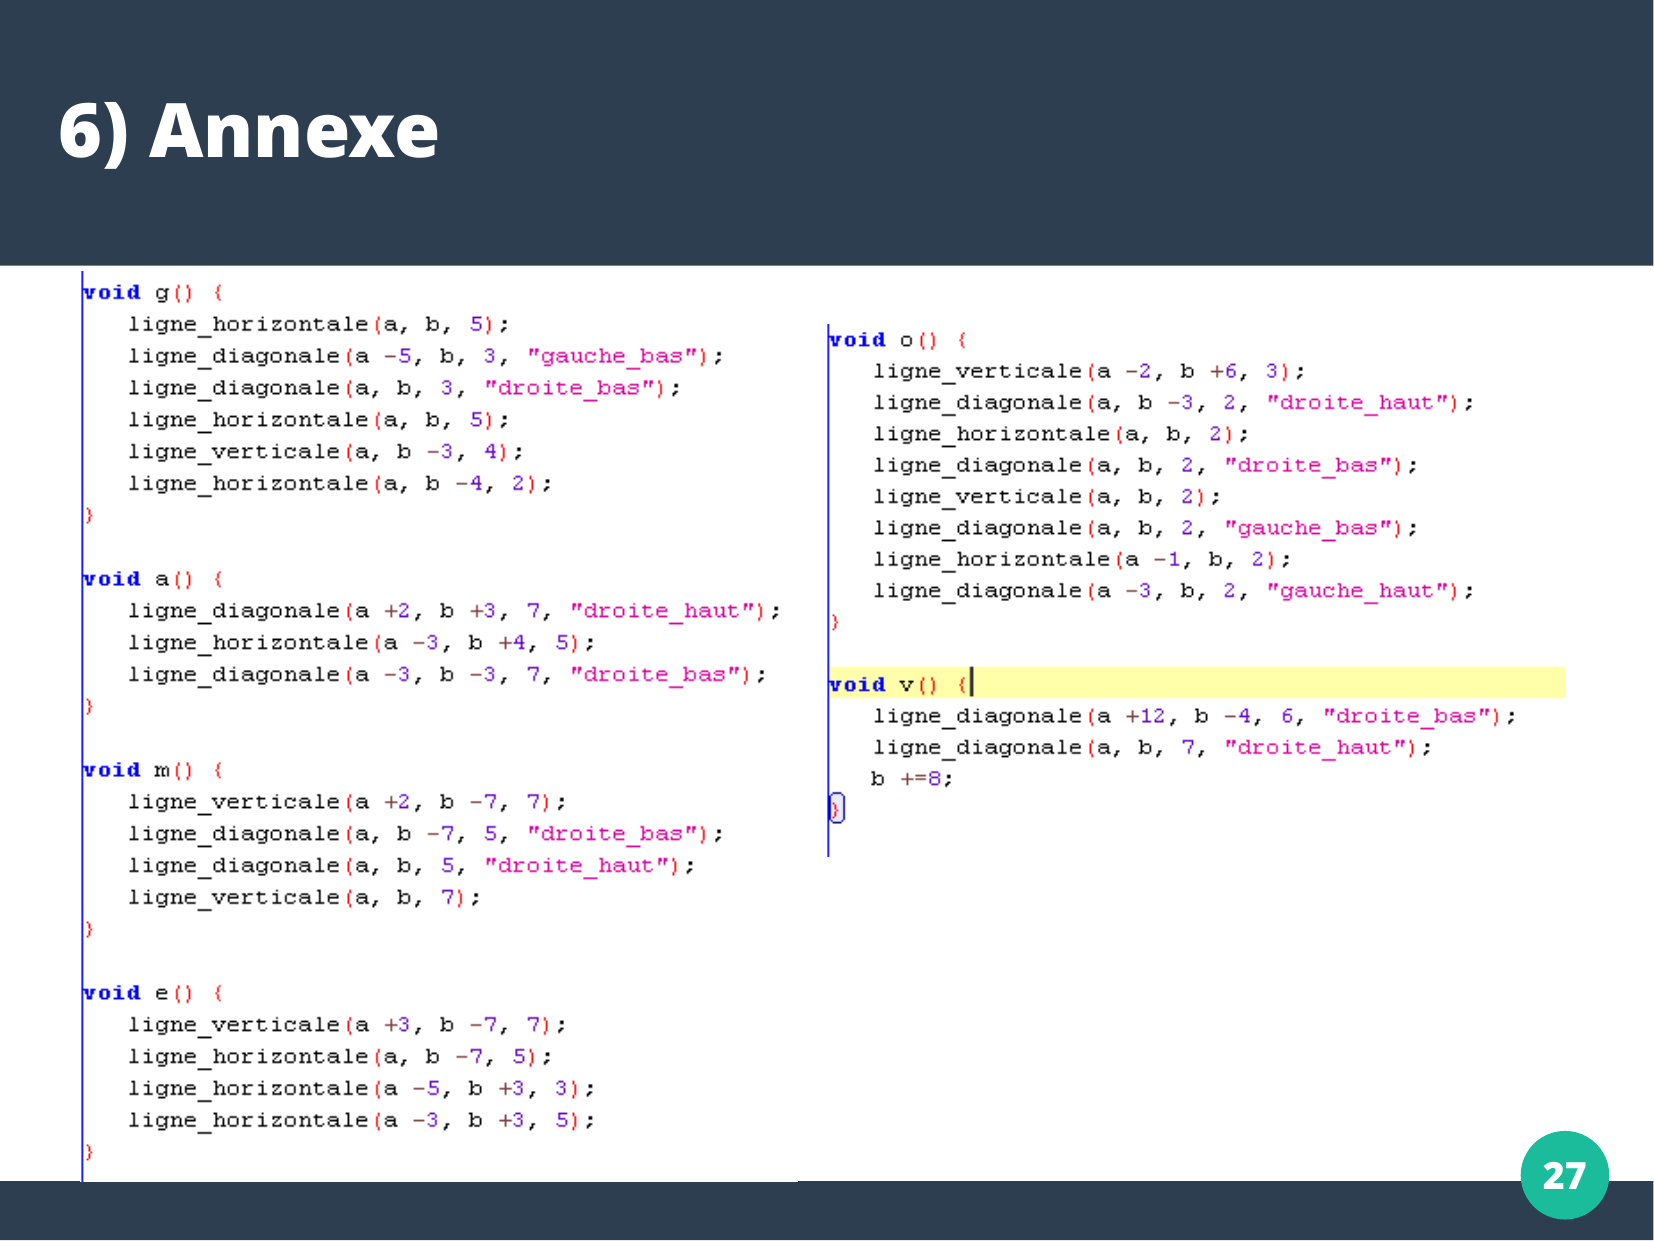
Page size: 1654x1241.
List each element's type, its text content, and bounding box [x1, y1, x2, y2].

picture [80, 271, 798, 1182]
picture [826, 324, 1565, 857]
title 6) Annexe [59, 49, 1595, 207]
